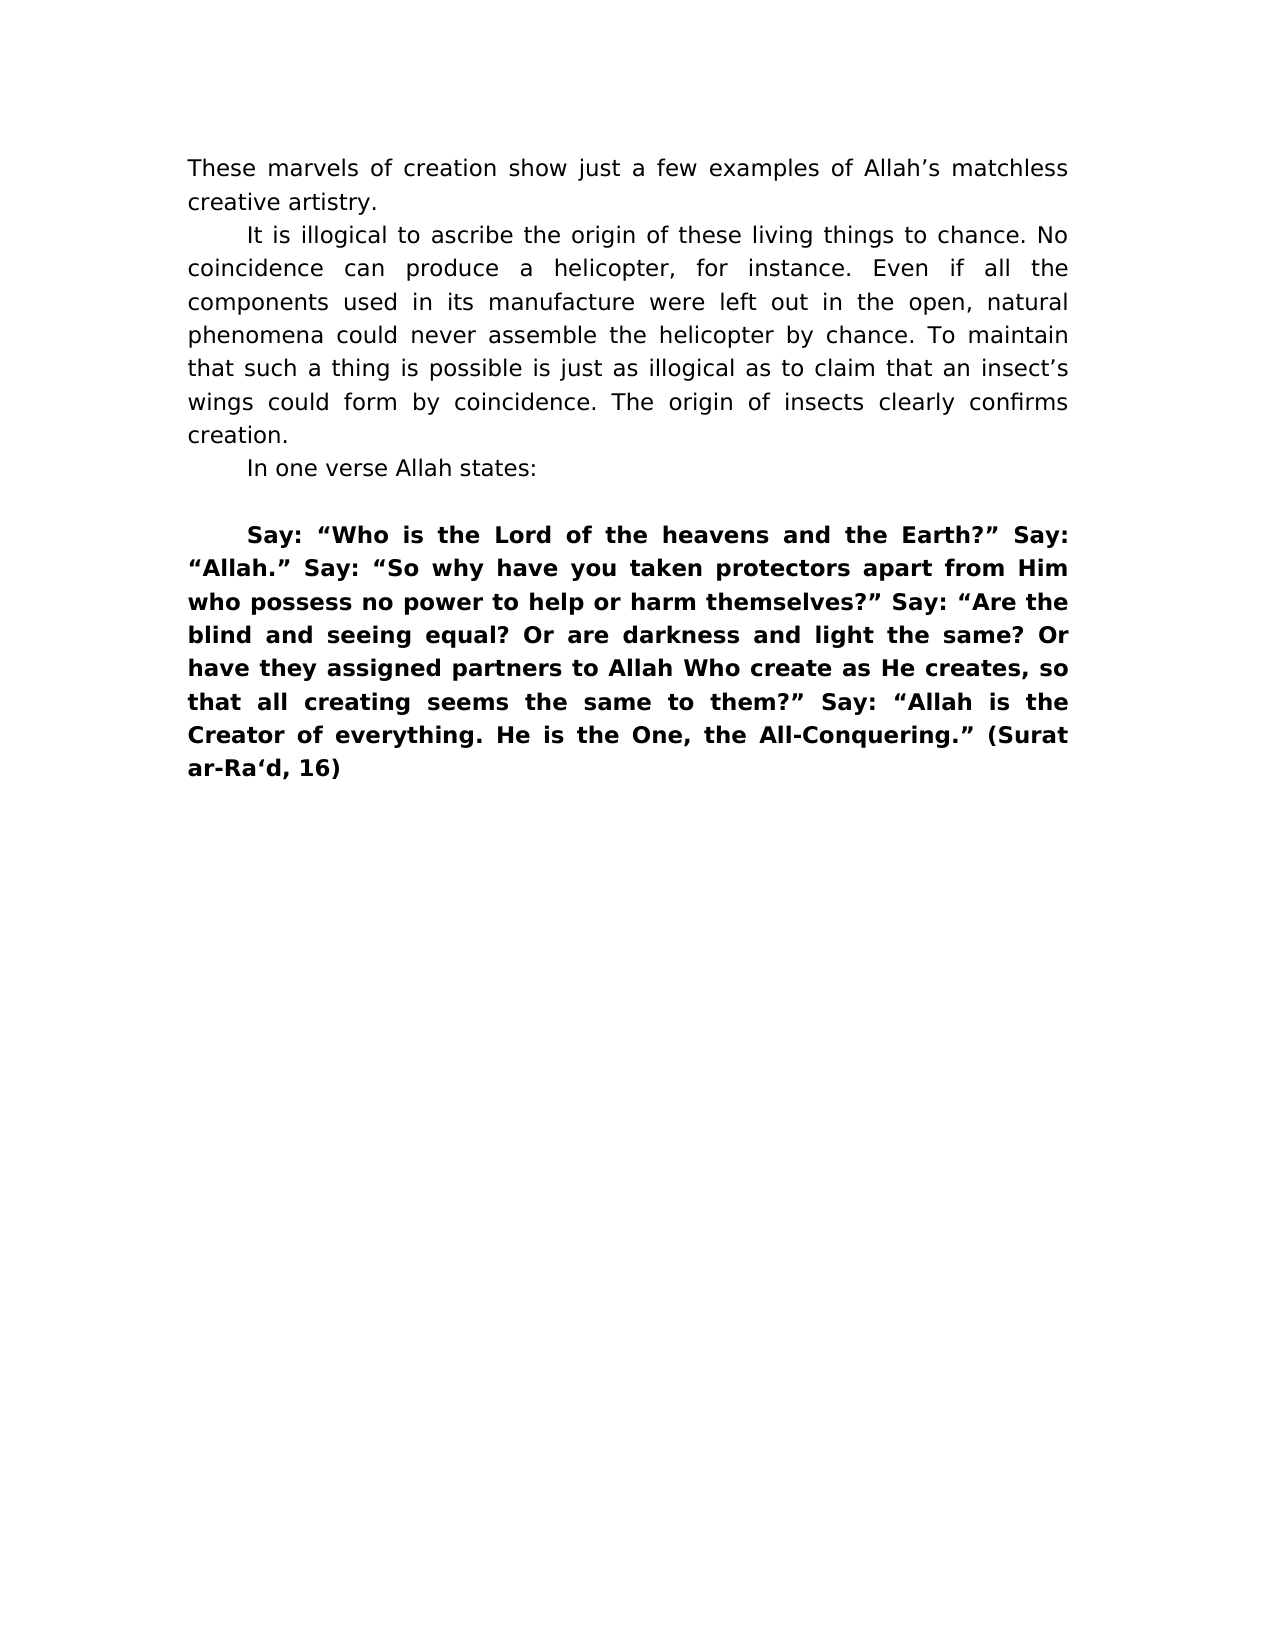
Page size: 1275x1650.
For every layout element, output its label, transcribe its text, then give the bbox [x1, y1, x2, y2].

text These marvels of creation show just a few examples of Allah’s matchless creative artistry. [187, 150, 1070, 217]
text Say: “Who is the Lord of the heavens and the Earth?” Say: “Allah.” Say: “So why have you taken protectors apart from Him who possess no power to help or harm themselves?” Say: “Are the blind and seeing equal? Or are darkness and light the same? Or have they assigned partners to Allah Who create as He creates, so that all creating seems the same to them?” Say: “Allah is the Creator of everything. He is the One, the All-Conquering.” (Surat ar-Ra‘d, 16) [187, 517, 1070, 783]
text It is illogical to ascribe the origin of these living things to chance. No coincidence can produce a helicopter, for instance. Even if all the components used in its manufacture were left out in the open, natural phenomena could never assemble the helicopter by chance. To maintain that such a thing is possible is just as illogical as to claim that an insect’s wings could form by coincidence. The origin of insects clearly confirms creation. [187, 217, 1070, 450]
text In one verse Allah states: [187, 450, 1070, 483]
